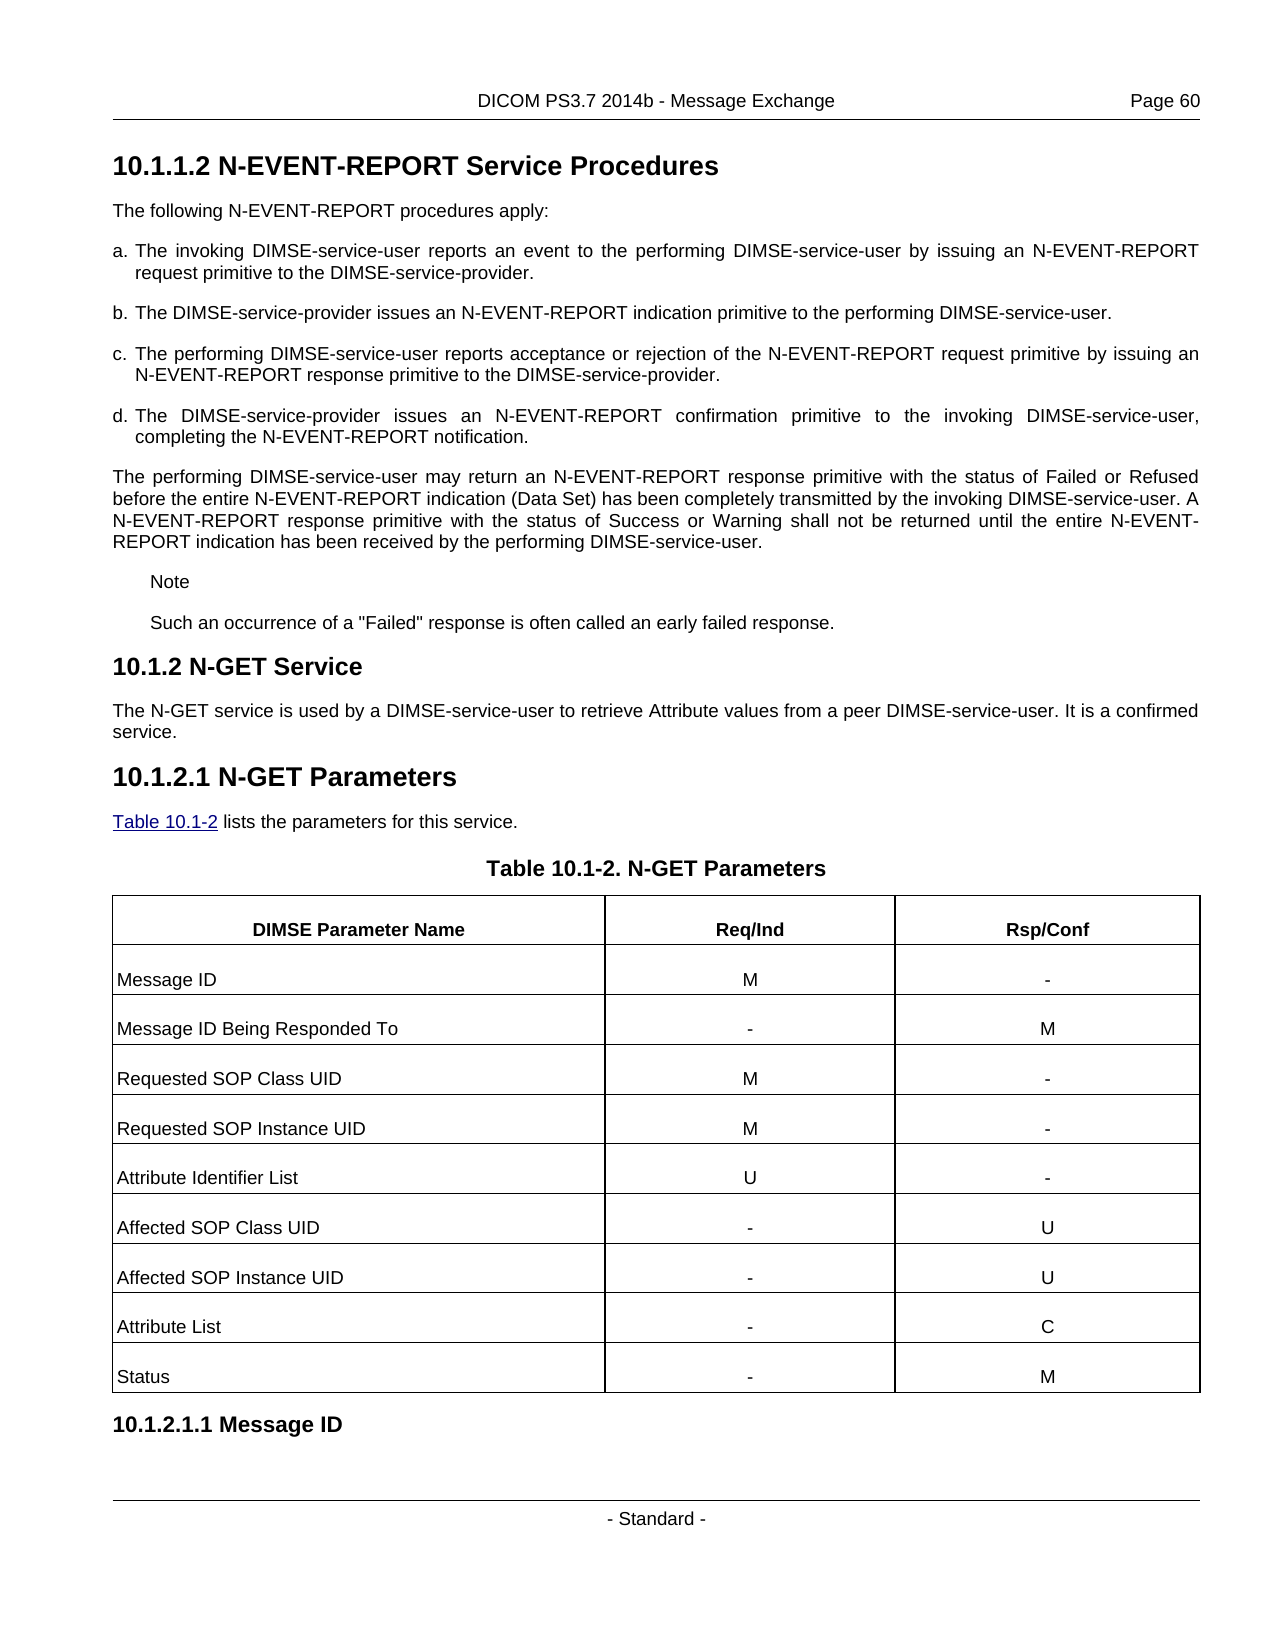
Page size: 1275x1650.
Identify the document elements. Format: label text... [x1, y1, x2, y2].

table_cell - [896, 1144, 1199, 1193]
table_cell Attribute List [113, 1293, 604, 1342]
table_cell U [896, 1194, 1199, 1242]
table_cell Affected SOP Class UID [113, 1194, 604, 1242]
table_cell - [606, 1293, 894, 1342]
text Such an occurrence of a "Failed" response is often called an early failed response. [150, 612, 1162, 633]
table_cell C [896, 1293, 1199, 1342]
list The performing DIMSE-service-user reports acceptance or rejection of the N-EVENT-REPORT request primitive by issuing an N-EVENT-REPORT response primitive to the DIMSE-service-provider. [112, 342, 1200, 386]
table_cell M [896, 995, 1199, 1044]
table_cell - [896, 1045, 1199, 1093]
table_cell Message ID [113, 945, 604, 994]
table_cell Requested SOP Class UID [113, 1045, 604, 1093]
table_cell Affected SOP Instance UID [113, 1244, 604, 1292]
list The invoking DIMSE-service-user reports an event to the performing DIMSE-service-user by issuing an N-EVENT-REPORT request primitive to the DIMSE-service-provider. [112, 240, 1200, 283]
text Note [150, 571, 1162, 593]
text The following N-EVENT-REPORT procedures apply: [112, 200, 1200, 222]
text Table 10.1-2. N-GET Parameters [112, 855, 1200, 881]
table_header Req/Ind [606, 896, 894, 944]
text The performing DIMSE-service-user may return an N-EVENT-REPORT response primitive with the status of Failed or Refused before the entire N-EVENT-REPORT indication (Data Set) has been completely transmitted by the invoking DIMSE-service-user. A N-EVENT-REPORT response primitive with the status of Success or Warning shall not be returned until the entire N-EVENT-REPORT indication has been received by the performing DIMSE-service-user. [112, 466, 1200, 552]
table_cell - [606, 995, 894, 1044]
table_cell Requested SOP Instance UID [113, 1095, 604, 1143]
table_cell Message ID Being Responded To [113, 995, 604, 1044]
table_cell - [606, 1244, 894, 1292]
table_cell M [606, 945, 894, 994]
table_cell - [896, 945, 1199, 994]
table_header DIMSE Parameter Name [113, 896, 604, 944]
table_cell - [896, 1095, 1199, 1143]
text 10.1.2.1 N-GET Parameters [112, 761, 1200, 792]
list The DIMSE-service-provider issues an N-EVENT-REPORT indication primitive to the performing DIMSE-service-user. [112, 302, 1200, 324]
text 10.1.1.2 N-EVENT-REPORT Service Procedures [112, 150, 1200, 181]
text The N-GET service is used by a DIMSE-service-user to retrieve Attribute values from a peer DIMSE-service-user. It is a confirmed service. [112, 699, 1200, 742]
table_header Rsp/Conf [896, 896, 1199, 944]
table_cell Status [113, 1343, 604, 1392]
table_cell Attribute Identifier List [113, 1144, 604, 1193]
table_cell M [606, 1095, 894, 1143]
list The DIMSE-service-provider issues an N-EVENT-REPORT confirmation primitive to the invoking DIMSE-service-user, completing the N-EVENT-REPORT notification. [112, 404, 1200, 447]
table_cell U [896, 1244, 1199, 1292]
table_cell M [606, 1045, 894, 1093]
text 10.1.2 N-GET Service [112, 652, 1200, 681]
table_cell M [896, 1343, 1199, 1392]
table_cell - [606, 1194, 894, 1242]
text Table 10.1-2 lists the parameters for this service. [112, 811, 1200, 833]
table_cell U [606, 1144, 894, 1193]
text 10.1.2.1.1 Message ID [112, 1411, 1200, 1437]
table_cell - [606, 1343, 894, 1392]
